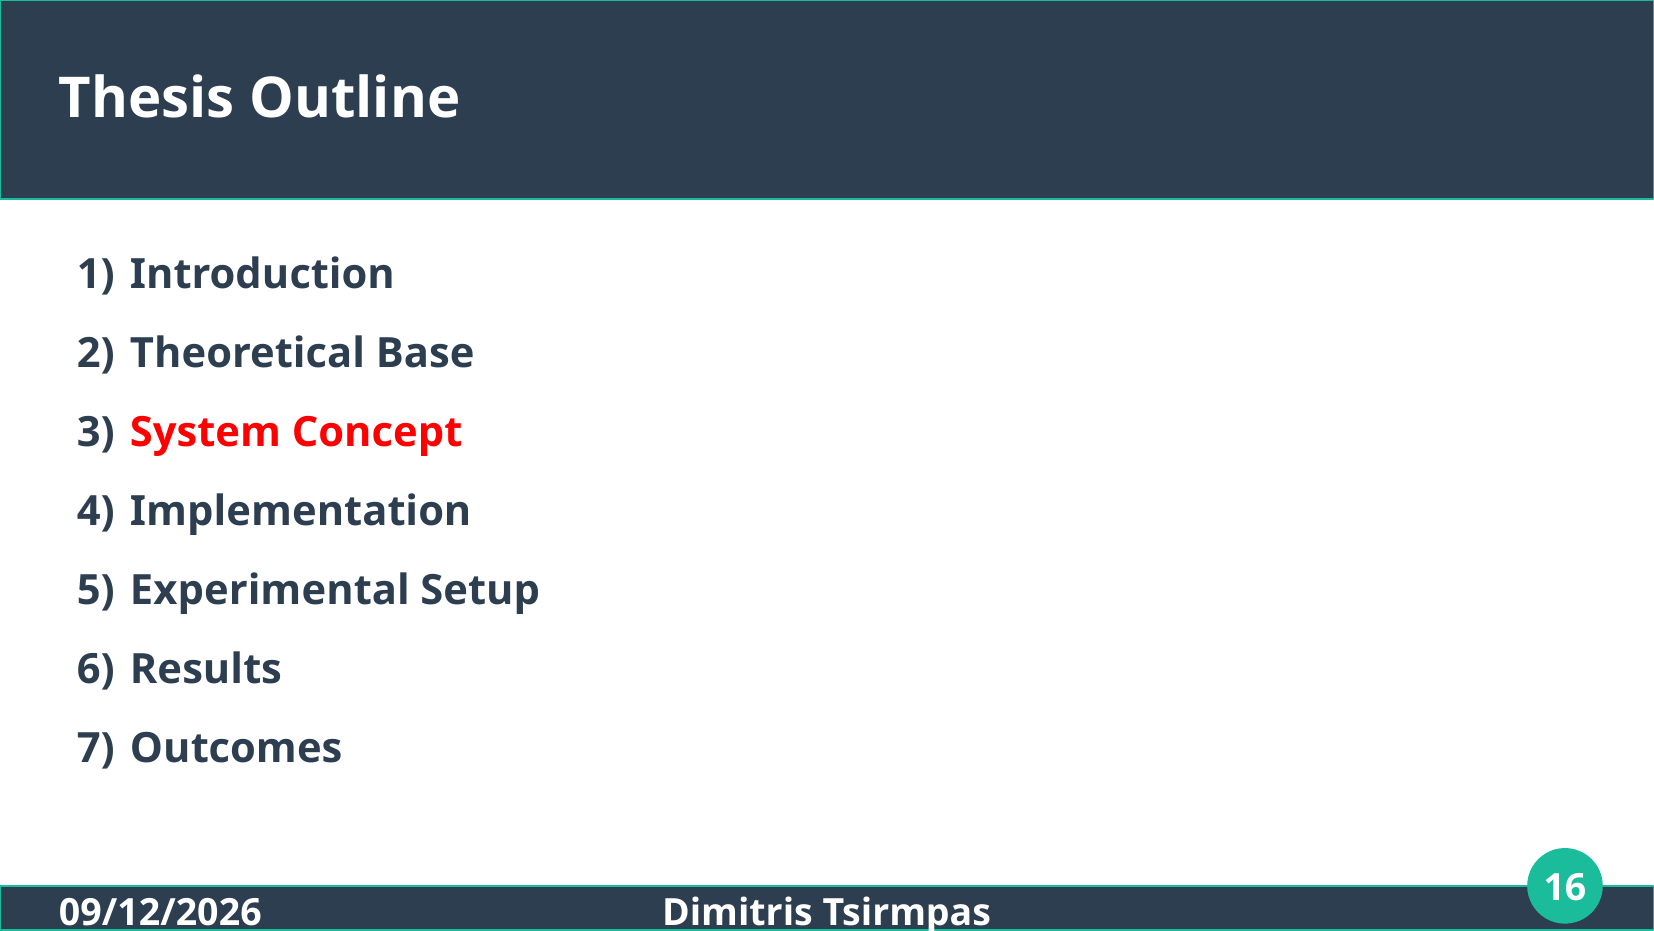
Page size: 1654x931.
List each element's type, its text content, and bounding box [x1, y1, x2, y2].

list Introduction Theoretical Base System Concept Implementation Experimental Setup Results Outcomes [59, 243, 1595, 864]
title Thesis Outline [59, 37, 1595, 155]
